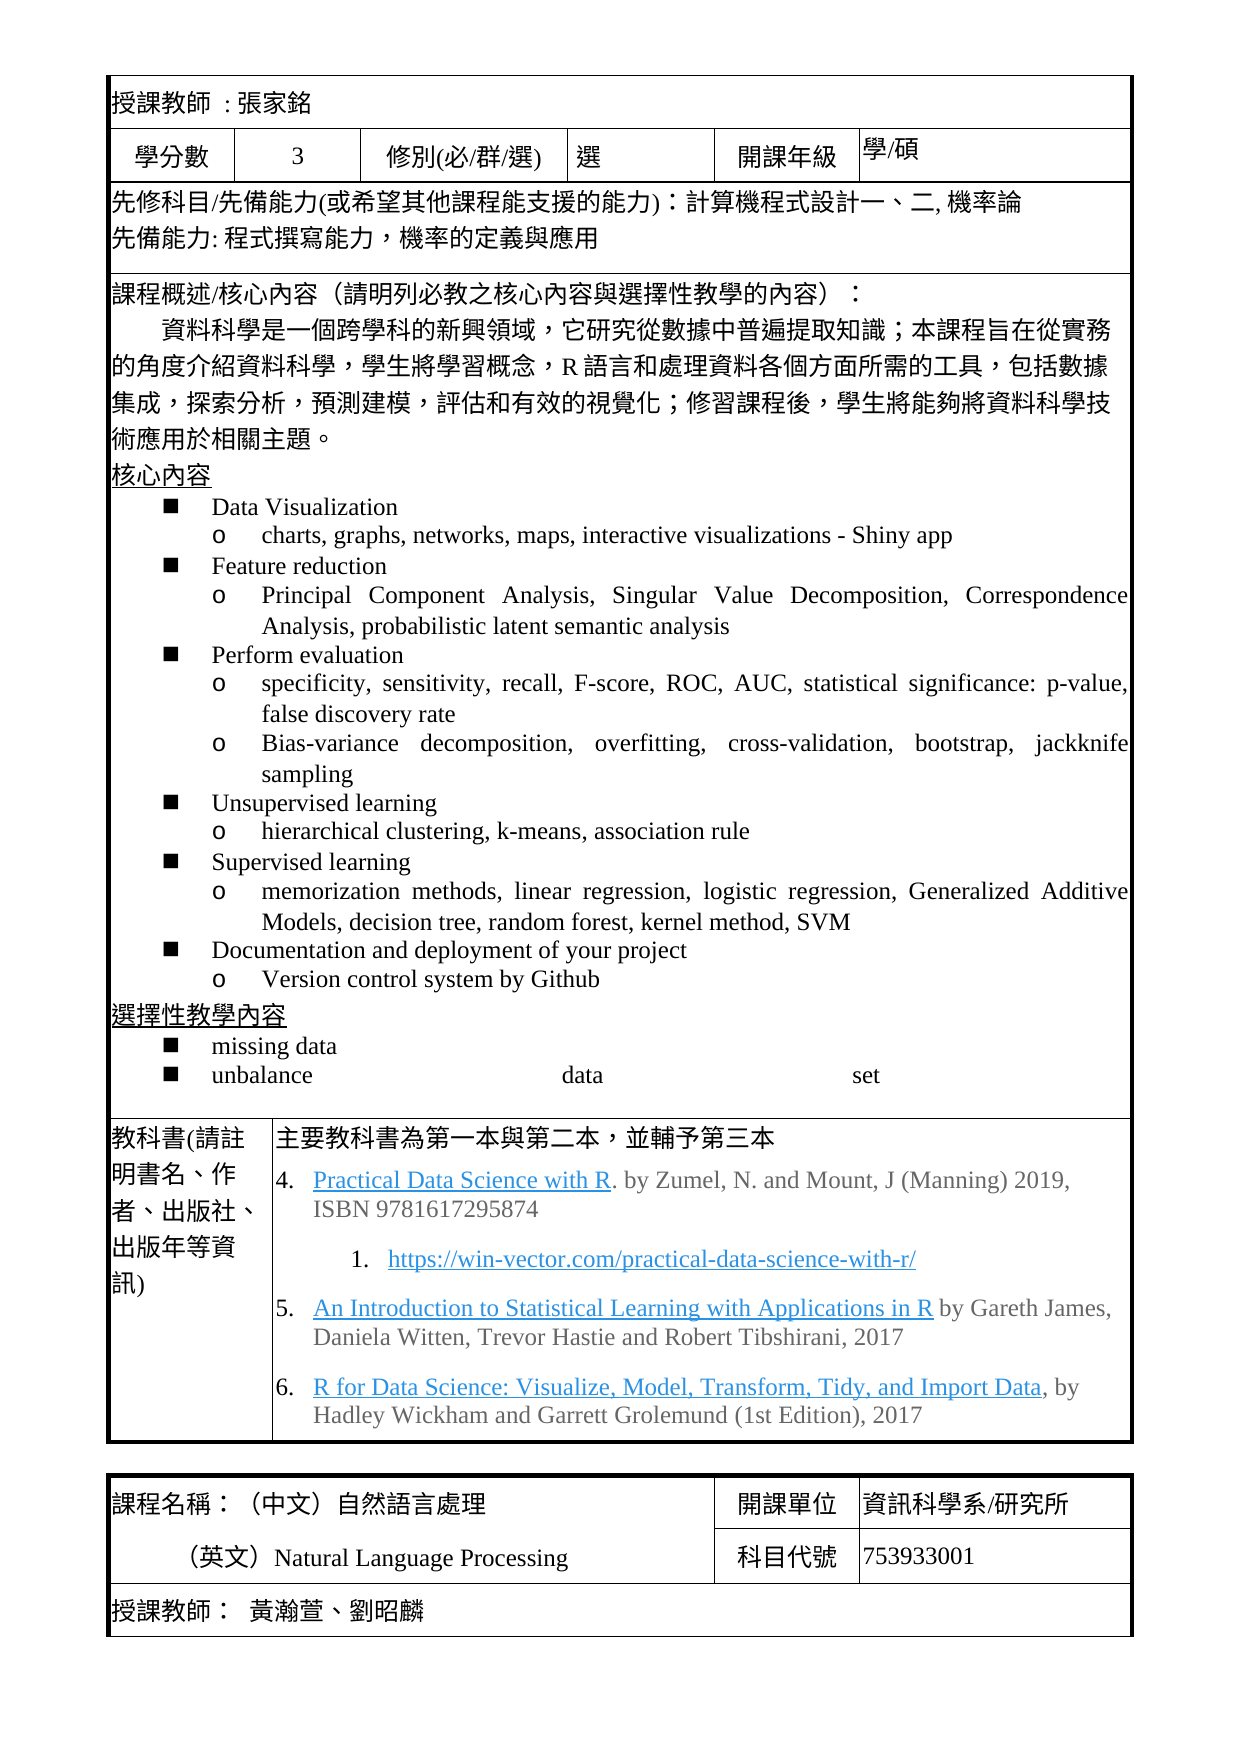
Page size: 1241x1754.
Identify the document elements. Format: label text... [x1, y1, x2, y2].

table_cell 教科書(請註明書名、作者、出版社、出版年等資訊) [111, 1119, 272, 1439]
table_cell 學/碩 [860, 129, 1130, 181]
table_cell 授課教師： 黃瀚萱、劉昭麟 [111, 1584, 1130, 1636]
table_cell 學分數 [111, 129, 234, 181]
table_header 課程名稱：（中文）自然語言處理 [111, 1478, 714, 1528]
table_cell 授課教師 : 張家銘 [111, 76, 1130, 128]
table_cell 主要教科書為第一本與第二本，並輔予第三本 Practical Data Science with R. by Zumel, N. and Mount, J (Manning) 2019, ISBN 9781617295874 https://win-vector.com/practical-data-science-with-r/ ﻿An Introduction to Statistical Learning with Applications in R﻿ by Gareth James, Daniela Witten, Trevor Hastie and Robert Tibshirani, 2017 R for Data Science: Visualize, Model, Transform, Tidy, and Import Data, by Hadley Wickham and Garrett Grolemund (1st Edition), 2017 [273, 1119, 1130, 1439]
table_header 開課單位 [715, 1478, 859, 1528]
table_cell 選 [568, 129, 714, 181]
table_cell 753933001 [860, 1529, 1130, 1583]
table_cell 修別(必/群/選) [361, 129, 567, 181]
table_cell 課程概述/核心內容（請明列必教之核心內容與選擇性教學的內容）： 資料科學是一個跨學科的新興領域，它研究從數據中普遍提取知識；本課程旨在從實務的角度介紹資料科學，學生將學習概念，R語言和處理資料各個方面所需的工具，包括數據集成，探索分析，預測建模，評估和有效的視覺化；修習課程後，學生將能夠將資料科學技術應用於相關主題。 核心內容 Data Visualization charts, graphs, networks, maps, interactive visualizations - Shiny app Feature reduction Principal Component Analysis, Singular Value Decomposition, Correspondence Analysis, probabilistic latent semantic analysis Perform evaluation specificity, sensitivity, recall, F-score, ROC, AUC, statistical significance: p-value, false discovery rate Bias-variance decomposition, overfitting, cross-validation, bootstrap, jackknife sampling Unsupervised learning hierarchical clustering, k-means, association rule Supervised learning memorization methods​, linear regression, logistic regression, Generalized Additive Models​​, decision tree, random forest, kernel method, SVM Documentation and deployment of your project Version control system by Github 選擇性教學內容 missing data unbalance data set [111, 274, 1130, 1118]
table_cell 3 [235, 129, 360, 181]
table_cell 先修科目/先備能力(或希望其他課程能支援的能力)：計算機程式設計一、二, 機率論 先備能力: 程式撰寫能力，機率的定義與應用 [111, 183, 1130, 273]
table_header 資訊科學系/研究所 [860, 1478, 1130, 1528]
table_cell （英文）Natural Language Processing [111, 1528, 714, 1583]
table_cell 科目代號 [715, 1529, 859, 1583]
table_cell 開課年級 [715, 129, 859, 181]
